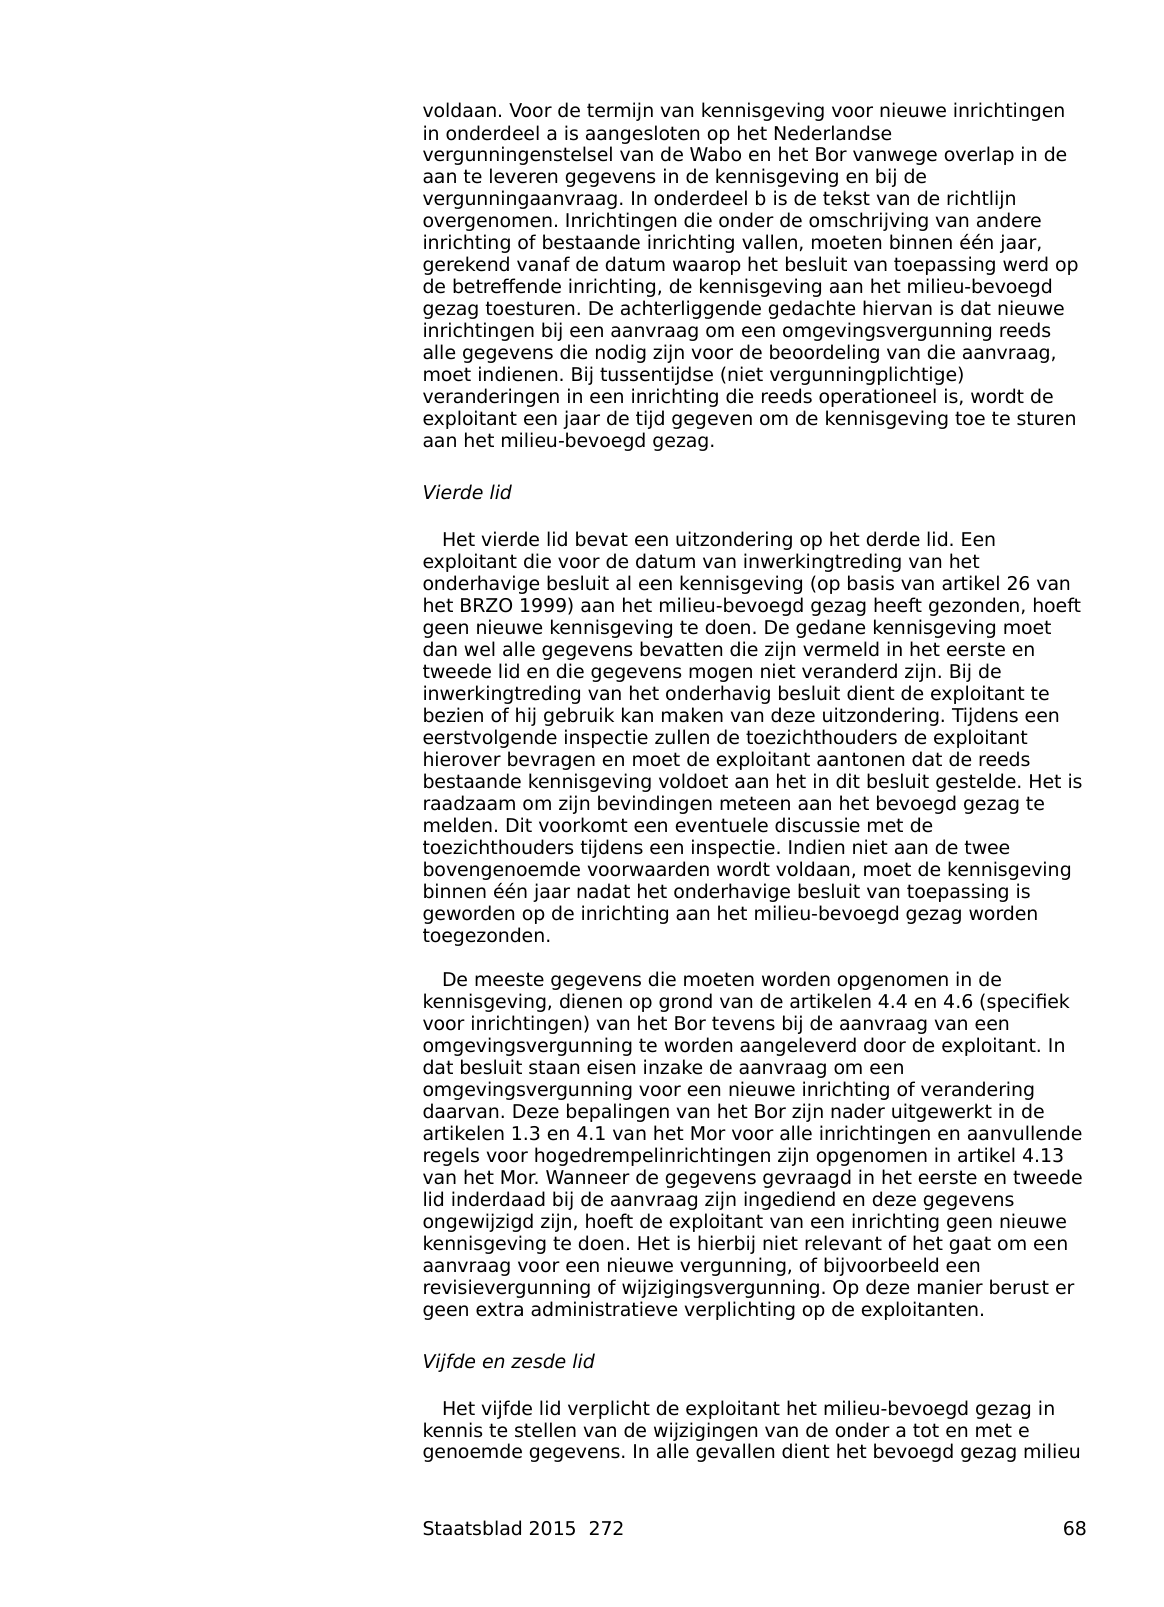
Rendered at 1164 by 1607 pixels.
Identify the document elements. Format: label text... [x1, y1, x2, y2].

subtitle Vijfde en zesde lid [422, 1351, 1087, 1372]
text Het vijfde lid verplicht de exploitant het milieu-bevoegd gezag in kennis te stellen van de wijzigingen van de onder a tot en met e genoemde gegevens. In alle gevallen dient het bevoegd gezag milieu [422, 1397, 1087, 1463]
text Het vierde lid bevat een uitzondering op het derde lid. Een exploitant die voor de datum van inwerkingtreding van het onderhavige besluit al een kennisgeving (op basis van artikel 26 van het BRZO 1999) aan het milieu-bevoegd gezag heeft gezonden, hoeft geen nieuwe kennisgeving te doen. De gedane kennisgeving moet dan wel alle gegevens bevatten die zijn vermeld in het eerste en tweede lid en die gegevens mogen niet veranderd zijn. Bij de inwerkingtreding van het onderhavig besluit dient de exploitant te bezien of hij gebruik kan maken van deze uitzondering. Tijdens een eerstvolgende inspectie zullen de toezichthouders de exploitant hierover bevragen en moet de exploitant aantonen dat de reeds bestaande kennisgeving voldoet aan het in dit besluit gestelde. Het is raadzaam om zijn bevindingen meteen aan het bevoegd gezag te melden. Dit voorkomt een eventuele discussie met de toezichthouders tijdens een inspectie. Indien niet aan de twee bovengenoemde voorwaarden wordt voldaan, moet de kennisgeving binnen één jaar nadat het onderhavige besluit van toepassing is geworden op de inrichting aan het milieu-bevoegd gezag worden toegezonden. [422, 529, 1087, 947]
text De meeste gegevens die moeten worden opgenomen in de kennisgeving, dienen op grond van de artikelen 4.4 en 4.6 (specifiek voor inrichtingen) van het Bor tevens bij de aanvraag van een omgevingsvergunning te worden aangeleverd door de exploitant. In dat besluit staan eisen inzake de aanvraag om een omgevingsvergunning voor een nieuwe inrichting of verandering daarvan. Deze bepalingen van het Bor zijn nader uitgewerkt in de artikelen 1.3 en 4.1 van het Mor voor alle inrichtingen en aanvullende regels voor hogedrempelinrichtingen zijn opgenomen in artikel 4.13 van het Mor. Wanneer de gegevens gevraagd in het eerste en tweede lid inderdaad bij de aanvraag zijn ingediend en deze gegevens ongewijzigd zijn, hoeft de exploitant van een inrichting geen nieuwe kennisgeving te doen. Het is hierbij niet relevant of het gaat om een aanvraag voor een nieuwe vergunning, of bijvoorbeeld een revisievergunning of wijzigingsvergunning. Op deze manier berust er geen extra administratieve verplichting op de exploitanten. [422, 969, 1087, 1321]
text voldaan. Voor de termijn van kennisgeving voor nieuwe inrichtingen in onderdeel a is aangesloten op het Nederlandse vergunningenstelsel van de Wabo en het Bor vanwege overlap in de aan te leveren gegevens in de kennisgeving en bij de vergunningaanvraag. In onderdeel b is de tekst van de richtlijn overgenomen. Inrichtingen die onder de omschrijving van andere inrichting of bestaande inrichting vallen, moeten binnen één jaar, gerekend vanaf de datum waarop het besluit van toepassing werd op de betreffende inrichting, de kennisgeving aan het milieu-bevoegd gezag toesturen. De achterliggende gedachte hiervan is dat nieuwe inrichtingen bij een aanvraag om een omgevingsvergunning reeds alle gegevens die nodig zijn voor de beoordeling van die aanvraag, moet indienen. Bij tussentijdse (niet vergunningplichtige) veranderingen in een inrichting die reeds operationeel is, wordt de exploitant een jaar de tijd gegeven om de kennisgeving toe te sturen aan het milieu-bevoegd gezag. [422, 100, 1087, 452]
subtitle Vierde lid [422, 482, 1087, 504]
